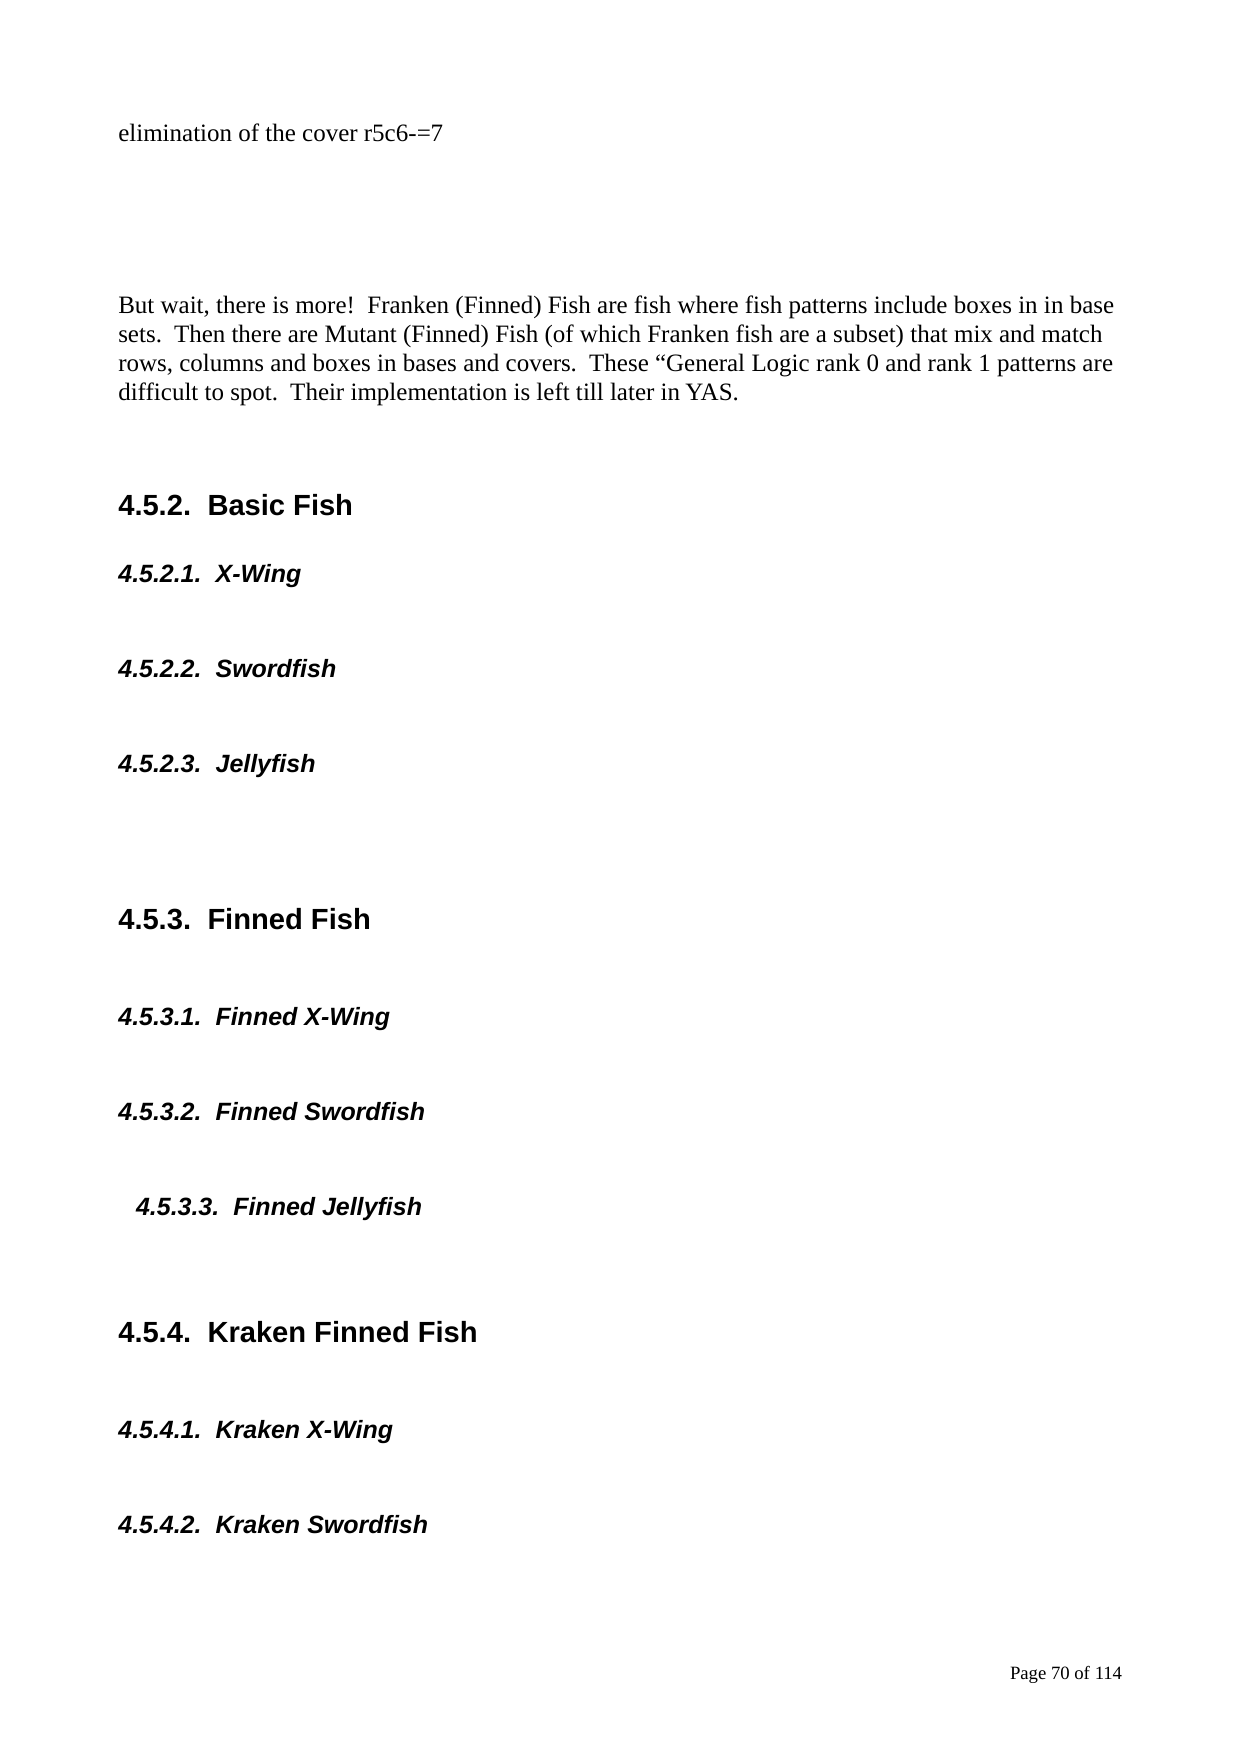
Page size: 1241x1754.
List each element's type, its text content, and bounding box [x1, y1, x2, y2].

subtitle Finned Fish [118, 902, 1122, 935]
text But wait, there is more! Franken (Finned) Fish are fish where fish patterns include boxes in in base sets. Then there are Mutant (Finned) Fish (of which Franken fish are a subset) that mix and match rows, columns and boxes in bases and covers. These “General Logic rank 0 and rank 1 patterns are difficult to spot. Their implementation is left till later in YAS. [118, 291, 1122, 406]
subtitle Jellyfish [118, 749, 1122, 778]
subtitle Swordfish [118, 654, 1122, 683]
subtitle Finned Swordfish [118, 1096, 1122, 1125]
subtitle Kraken X-Wing [118, 1415, 1122, 1444]
subtitle Finned X-Wing [118, 1001, 1122, 1030]
subtitle Finned Jellyfish [136, 1191, 1122, 1220]
text elimination of the cover r5c6-=7 [118, 118, 1122, 147]
subtitle Kraken Swordfish [118, 1510, 1122, 1539]
subtitle Kraken Finned Fish [118, 1315, 1122, 1349]
subtitle X-Wing [118, 559, 1122, 588]
subtitle Basic Fish [118, 488, 1122, 522]
